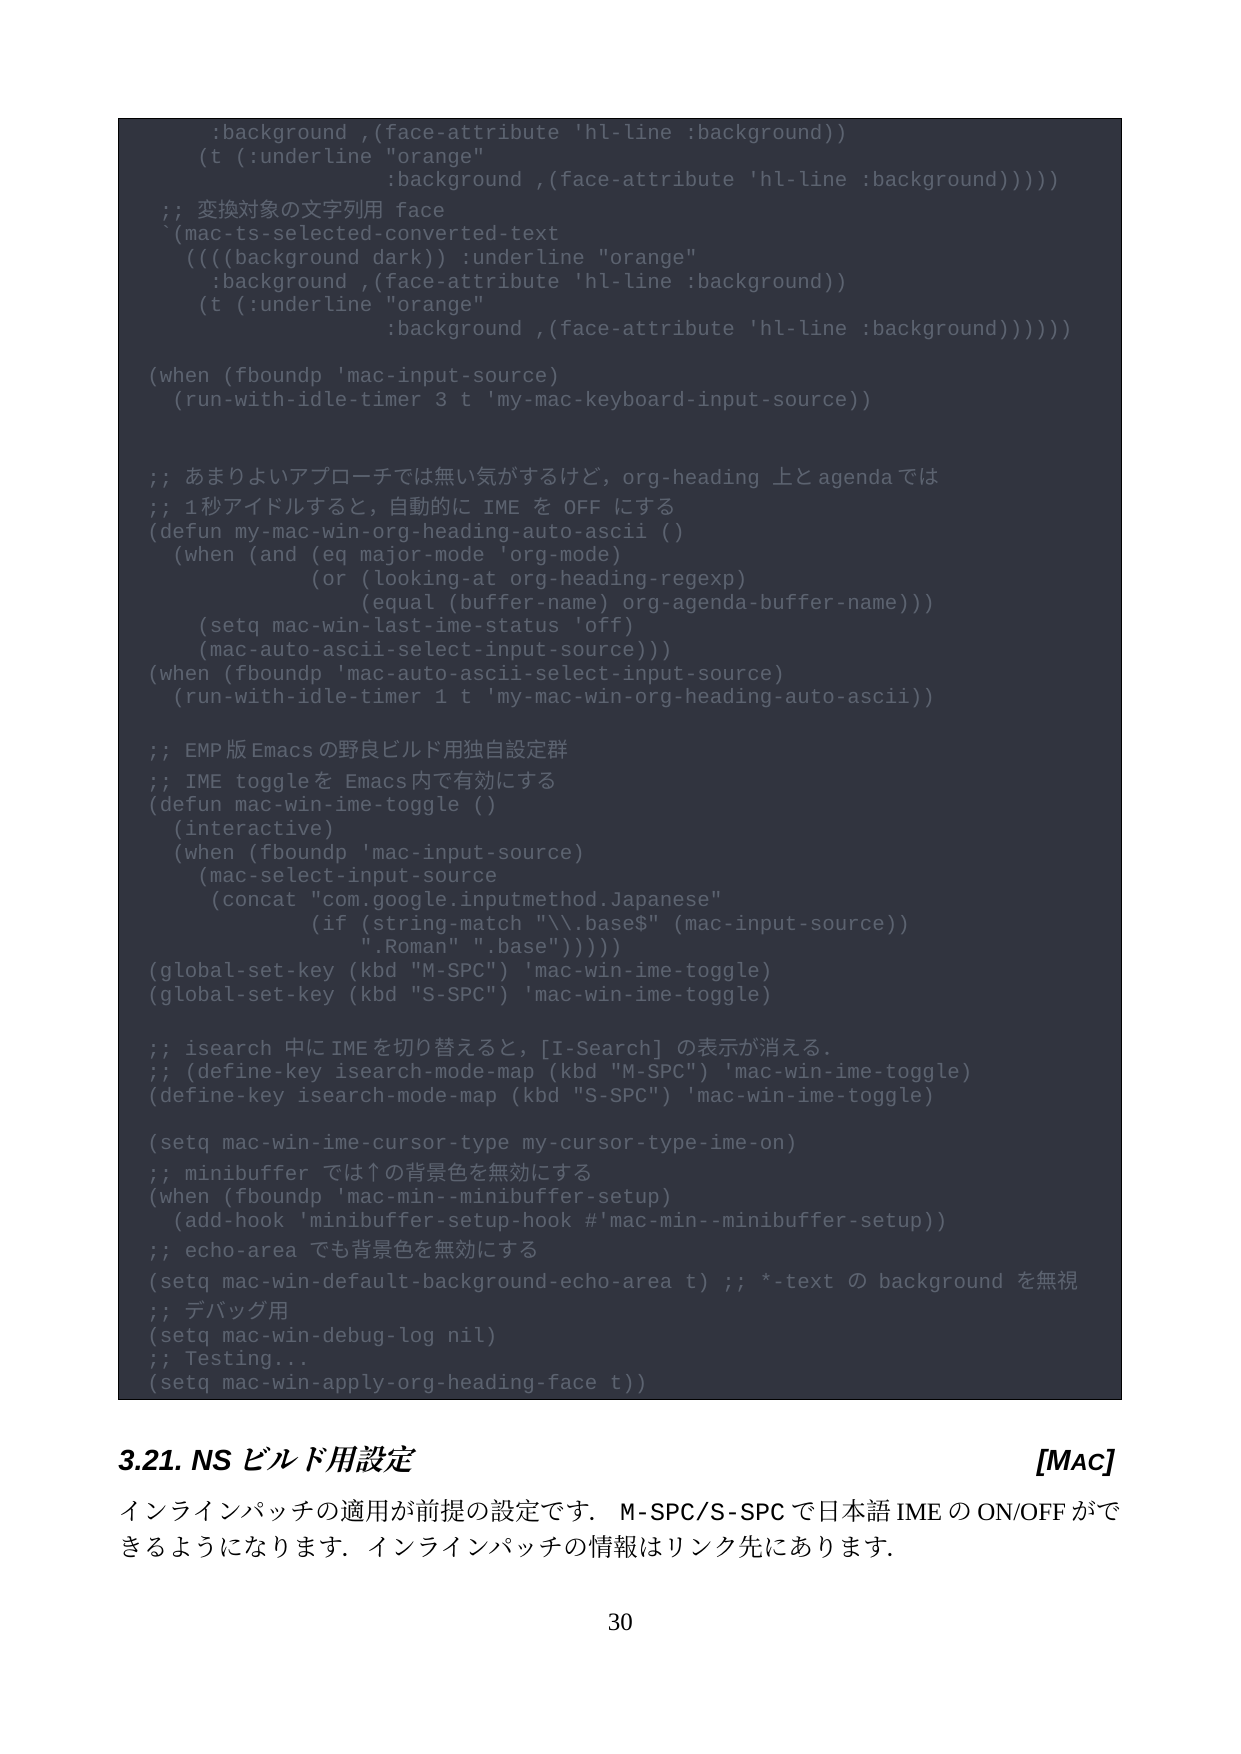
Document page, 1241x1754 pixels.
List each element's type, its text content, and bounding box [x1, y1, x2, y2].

text (when (fboundp 'mac-min--minibuffer-setup) [119, 1182, 1121, 1206]
text (run-with-idle-timer 1 t 'my-mac-win-org-heading-auto-ascii)) [119, 682, 1121, 706]
text (when (and (eq major-mode 'org-mode) [119, 540, 1121, 564]
text (setq mac-win-debug-log nil) [119, 1321, 1121, 1344]
text `(mac-ts-selected-converted-text [119, 219, 1121, 243]
text (equal (buffer-name) org-agenda-buffer-name))) [119, 588, 1121, 611]
text (setq mac-win-last-ime-status 'off) [119, 611, 1121, 635]
text ;; あまりよいアプローチでは無い気がするけど，org-heading 上とagendaでは [119, 456, 1121, 486]
text ((((background dark)) :underline "orange" [119, 243, 1121, 267]
text (when (fboundp 'mac-input-source) [119, 361, 1121, 385]
text ;; (define-key isearch-mode-map (kbd "M-SPC") 'mac-win-ime-toggle) [119, 1057, 1121, 1081]
text (mac-select-input-source [119, 861, 1121, 885]
text インラインパッチの適用が前提の設定です． M-SPC/S-SPC で日本語IMEのON/OFFができるようになります．インラインパッチの情報はリンク先にあります． [118, 1491, 1122, 1564]
text (concat "com.google.inputmethod.Japanese" [119, 885, 1121, 909]
text :background ,(face-attribute 'hl-line :background)) [119, 119, 1121, 142]
text :background ,(face-attribute 'hl-line :background))))) [119, 165, 1121, 189]
text ;; デバッグ用 [119, 1290, 1121, 1321]
text :background ,(face-attribute 'hl-line :background)))))) [119, 314, 1121, 338]
text (or (looking-at org-heading-regexp) [119, 564, 1121, 588]
text (setq mac-win-ime-cursor-type my-cursor-type-ime-on) [119, 1128, 1121, 1152]
text ;; echo-area でも背景色を無効にする [119, 1229, 1121, 1260]
text (when (fboundp 'mac-input-source) [119, 838, 1121, 861]
text (mac-auto-ascii-select-input-source))) [119, 635, 1121, 659]
text (if (string-match "\\.base$" (mac-input-source)) [119, 909, 1121, 932]
text (add-hook 'minibuffer-setup-hook #'mac-min--minibuffer-setup)) [119, 1206, 1121, 1229]
text (global-set-key (kbd "S-SPC") 'mac-win-ime-toggle) [119, 979, 1121, 1003]
text (define-key isearch-mode-map (kbd "S-SPC") 'mac-win-ime-toggle) [119, 1081, 1121, 1104]
text (interactive) [119, 814, 1121, 838]
text ;; IME toggleを Emacs内で有効にする [119, 760, 1121, 790]
text (global-set-key (kbd "M-SPC") 'mac-win-ime-toggle) [119, 956, 1121, 979]
text (defun my-mac-win-org-heading-auto-ascii () [119, 517, 1121, 540]
text ".Roman" ".base"))))) [119, 932, 1121, 956]
text (setq mac-win-apply-org-heading-face t)) [119, 1368, 1121, 1399]
subtitle NSビルド用設定 [Mac] [118, 1437, 1122, 1479]
text :background ,(face-attribute 'hl-line :background)) [119, 267, 1121, 290]
text (t (:underline "orange" [119, 142, 1121, 165]
text ;; EMP版Emacsの野良ビルド用独自設定群 [119, 729, 1121, 760]
text (t (:underline "orange" [119, 290, 1121, 314]
text (when (fboundp 'mac-auto-ascii-select-input-source) [119, 659, 1121, 682]
text ;; Testing... [119, 1344, 1121, 1368]
text (defun mac-win-ime-toggle () [119, 790, 1121, 814]
text ;; isearch 中にIMEを切り替えると，[I-Search] の表示が消える． [119, 1027, 1121, 1057]
text ;; 1秒アイドルすると，自動的に IME を OFF にする [119, 486, 1121, 517]
text (run-with-idle-timer 3 t 'my-mac-keyboard-input-source)) [119, 385, 1121, 409]
text (setq mac-win-default-background-echo-area t) ;; *-text の background を無視 [119, 1260, 1121, 1290]
text ;; minibuffer では↑の背景色を無効にする [119, 1152, 1121, 1182]
text ;; 変換対象の文字列用 face [119, 189, 1121, 219]
